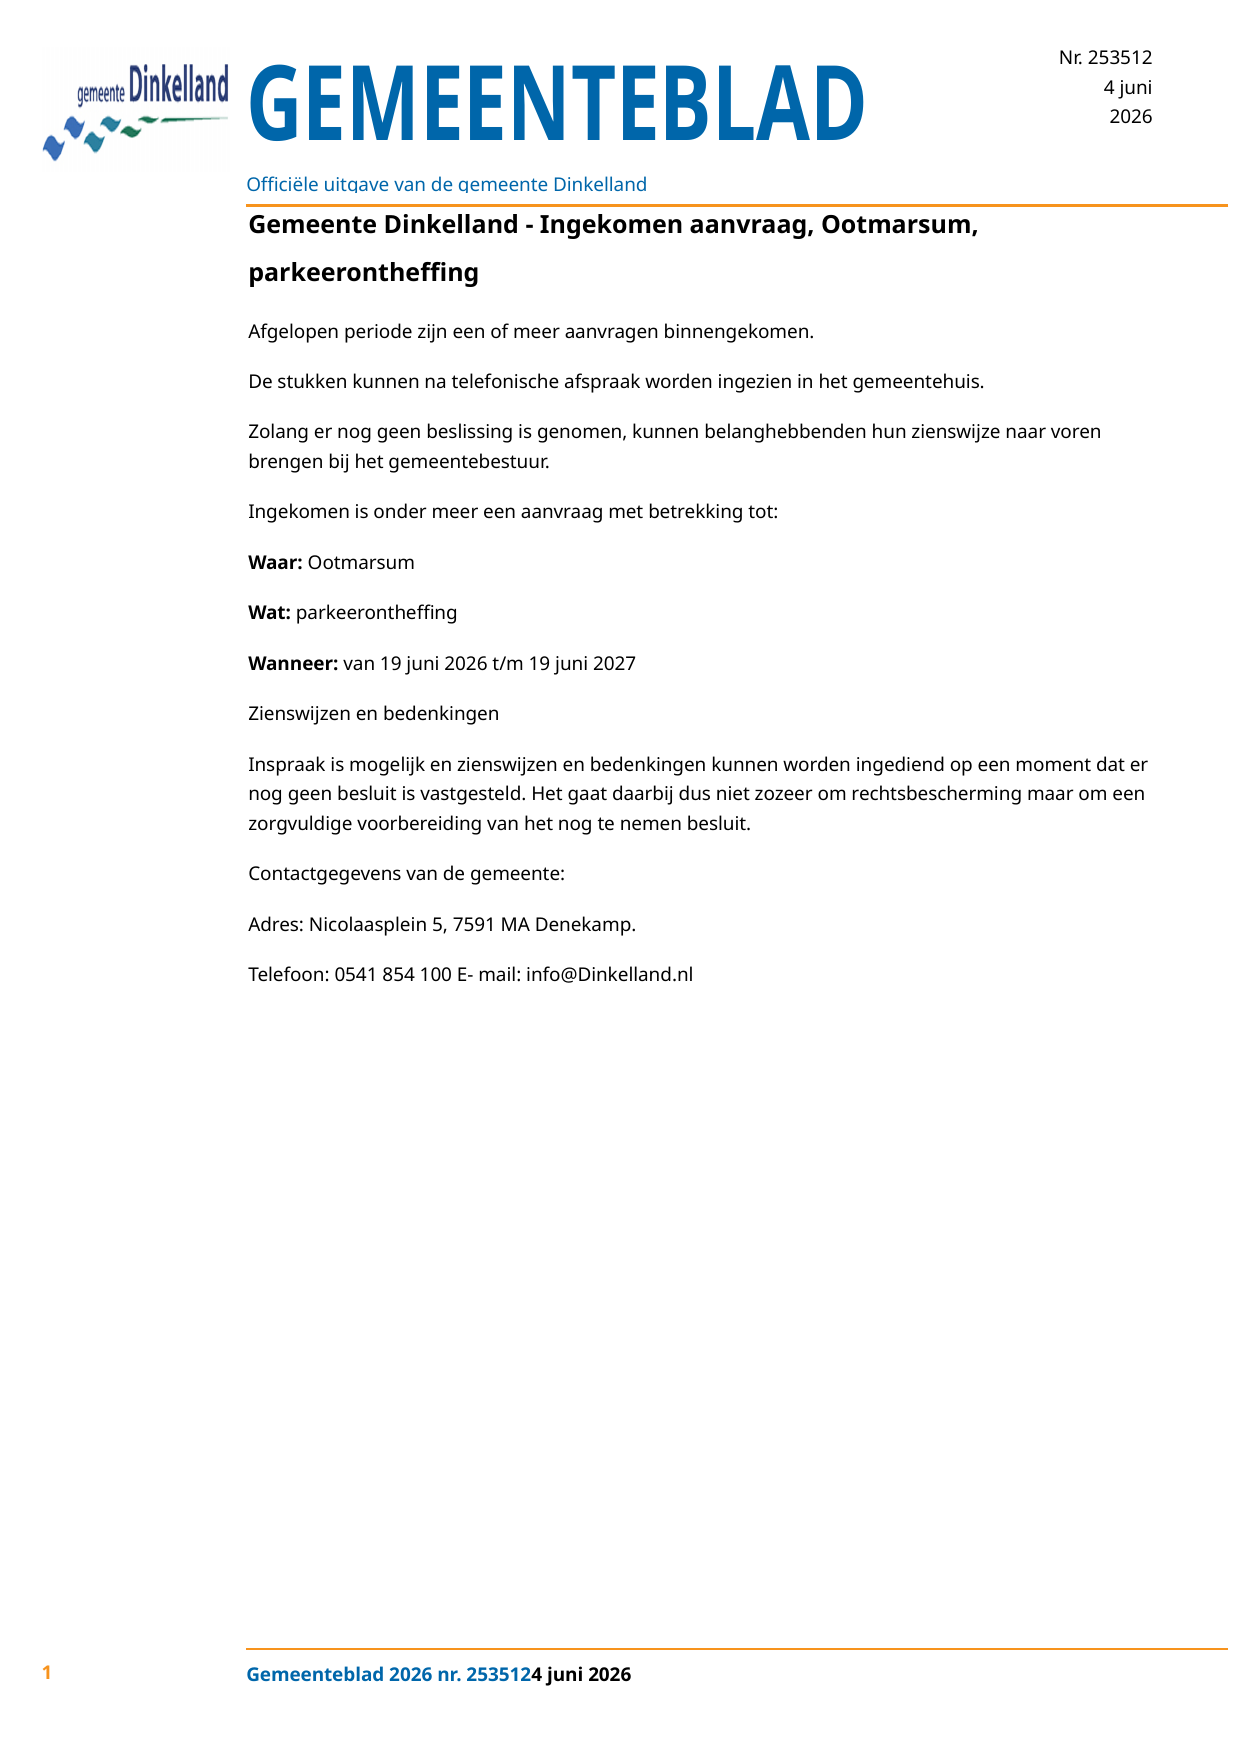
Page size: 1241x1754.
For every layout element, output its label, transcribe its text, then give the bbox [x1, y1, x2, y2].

text Zolang er nog geen beslissing is genomen, kunnen belanghebbenden hun zienswijze naar voren brengen bij het gemeentebestuur. [248, 419, 1152, 474]
text Ingekomen is onder meer een aanvraag met betrekking tot: [248, 499, 1152, 524]
text Zienswijzen en bedenkingen [248, 700, 1152, 726]
text Afgelopen periode zijn een of meer aanvragen binnengekomen. [248, 318, 1152, 344]
text Adres: Nicolaasplein 5, 7591 MA Denekamp. [248, 911, 1152, 937]
text De stukken kunnen na telefonische afspraak worden ingezien in het gemeentehuis. [248, 368, 1152, 394]
text Gemeente Dinkelland - Ingekomen aanvraag, Ootmarsum, parkeerontheffing [248, 207, 1152, 288]
text Wat: parkeerontheffing [248, 599, 1152, 625]
picture [41, 47, 231, 172]
text Contactgegevens van de gemeente: [248, 860, 1152, 886]
text Telefoon: 0541 854 100 E- mail: info@Dinkelland.nl [248, 961, 1152, 987]
text Wanneer: van 19 juni 2026 t/m 19 juni 2027 [248, 650, 1152, 676]
text Waar: Ootmarsum [248, 549, 1152, 575]
text Inspraak is mogelijk en zienswijzen en bedenkingen kunnen worden ingediend op een moment dat er nog geen besluit is vastgesteld. Het gaat daarbij dus niet zozeer om rechtsbescherming maar om een zorgvuldige voorbereiding van het nog te nemen besluit. [248, 751, 1152, 836]
